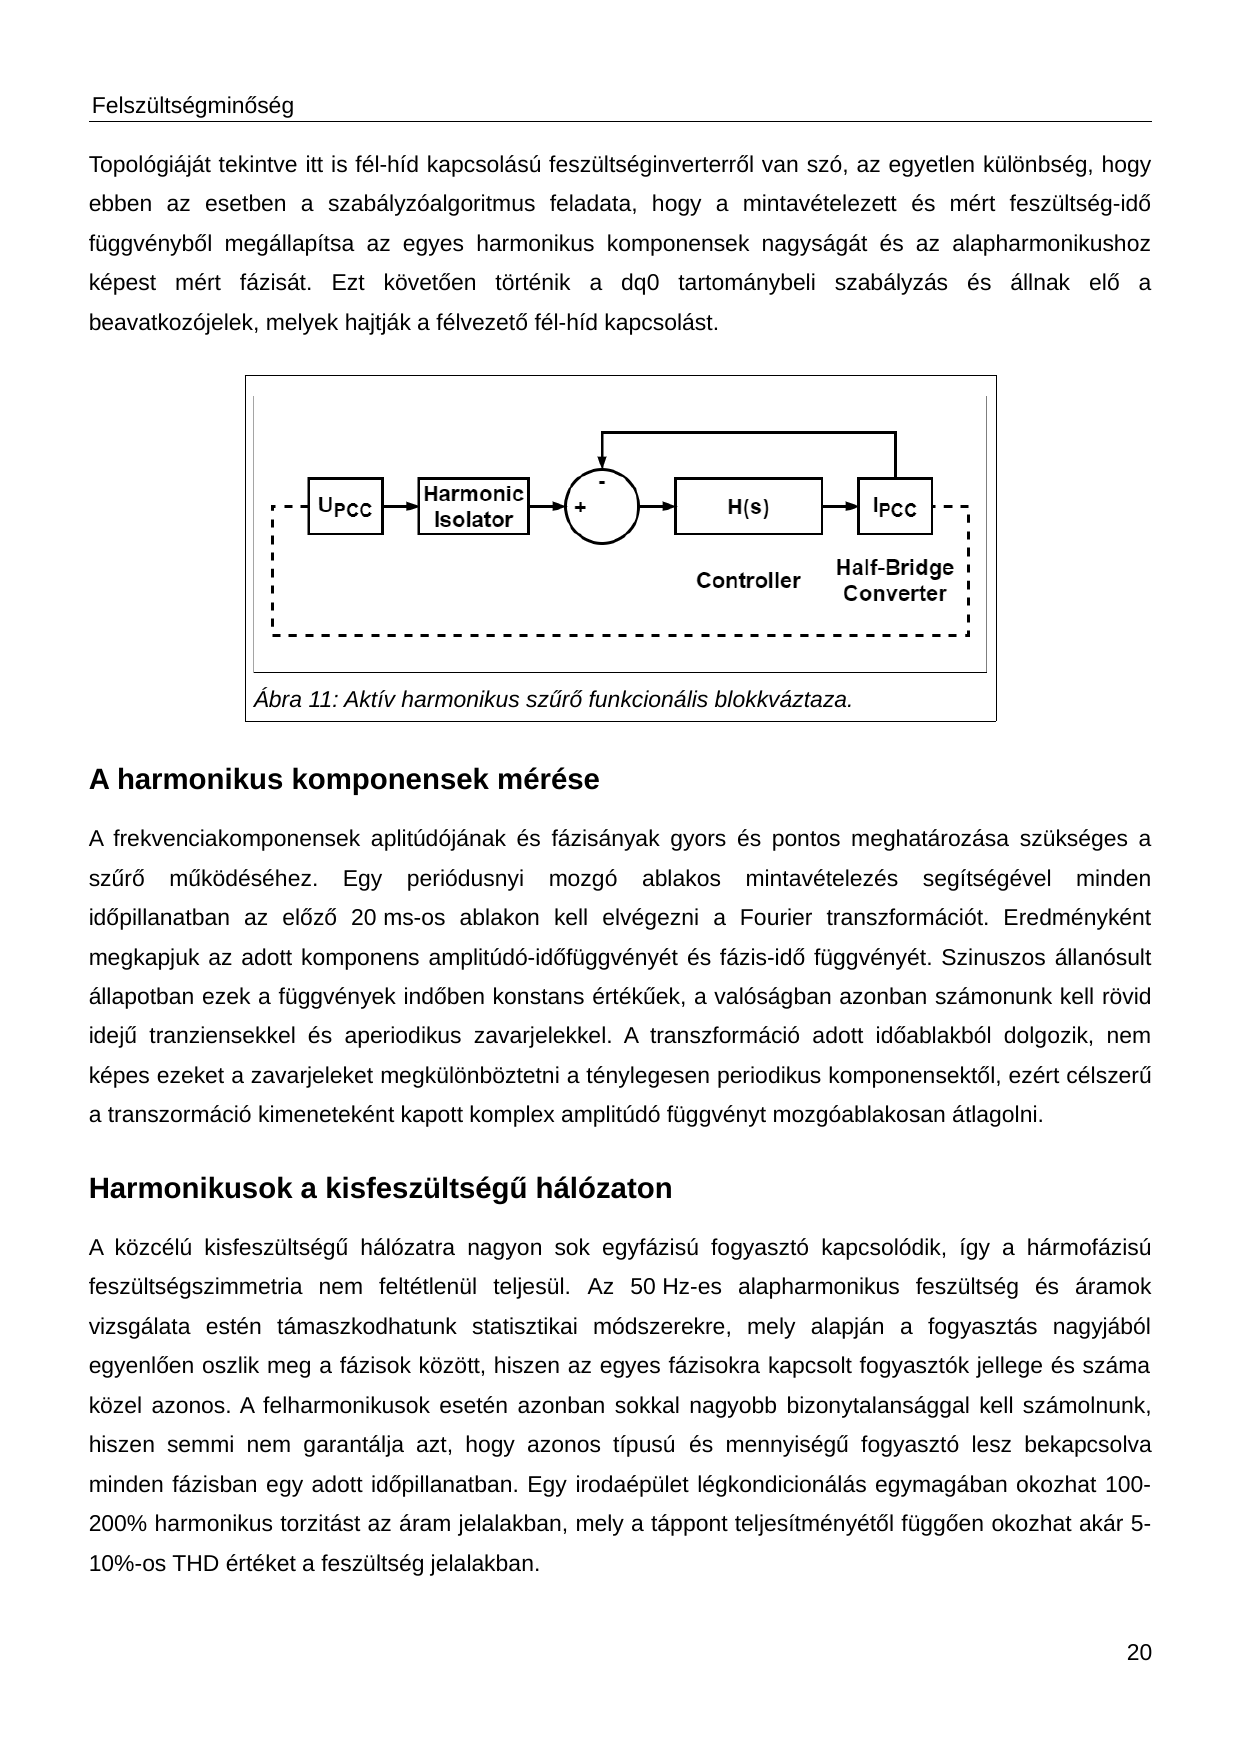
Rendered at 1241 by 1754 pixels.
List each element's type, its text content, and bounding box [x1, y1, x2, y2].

text A közcélú kisfeszültségű hálózatra nagyon sok egyfázisú fogyasztó kapcsolódik, így a hármofázisú feszültségszimmetria nem feltétlenül teljesül. Az 50 Hz-es alapharmonikus feszültség és áramok vizsgálata estén támaszkodhatunk statisztikai módszerekre, mely alapján a fogyasztás nagyjából egyenlően oszlik meg a fázisok között, hiszen az egyes fázisokra kapcsolt fogyasztók jellege és száma közel azonos. A felharmonikusok esetén azonban sokkal nagyobb bizonytalansággal kell számolnunk, hiszen semmi nem garantálja azt, hogy azonos típusú és mennyiségű fogyasztó lesz bekapcsolva minden fázisban egy adott időpillanatban. Egy irodaépület légkondicionálás egymagában okozhat 100-200% harmonikus torzitást az áram jelalakban, mely a táppont teljesítményétől függően okozhat akár 5-10%-os THD értéket a feszültség jelalakban. [88, 1234, 1152, 1576]
text Topológiáját tekintve itt is fél-híd kapcsolású feszültséginverterről van szó, az egyetlen különbség, hogy ebben az esetben a szabályzóalgoritmus feladata, hogy a mintavételezett és mért feszültség-idő függvényből megállapítsa az egyes harmonikus komponensek nagyságát és az alapharmonikushoz képest mért fázisát. Ezt követően történik a dq0 tartománybeli szabályzás és állnak elő a beavatkozójelek, melyek hajtják a félvezető fél-híd kapcsolást. [88, 151, 1152, 335]
picture [253, 396, 987, 673]
subtitle Harmonikusok a kisfeszültségű hálózaton [88, 1171, 1152, 1204]
subtitle A harmonikus komponensek mérése [88, 376, 1152, 796]
text A frekvenciakomponensek aplitúdójának és fázisányak gyors és pontos meghatározása szükséges a szűrő működéséhez. Egy periódusnyi mozgó ablakos mintavételezés segítségével minden időpillanatban az előző 20 ms-os ablakon kell elvégezni a Fourier transzformációt. Eredményként megkapjuk az adott komponens amplitúdó-időfüggvényét és fázis-idő függvényét. Szinuszos állanósult állapotban ezek a függvények indőben konstans értékűek, a valóságban azonban számonunk kell rövid idejű tranziensekkel és aperiodikus zavarjelekkel. A transzformáció adott időablakból dolgozik, nem képes ezeket a zavarjeleket megkülönböztetni a ténylegesen periodikus komponensektől, ezért célszerű a transzormáció kimeneteként kapott komplex amplitúdó függvényt mozgóablakosan átlagolni. [88, 825, 1152, 1128]
text Ábra 11: Aktív harmonikus szűrő funkcionális blokkváztaza. [253, 673, 987, 712]
